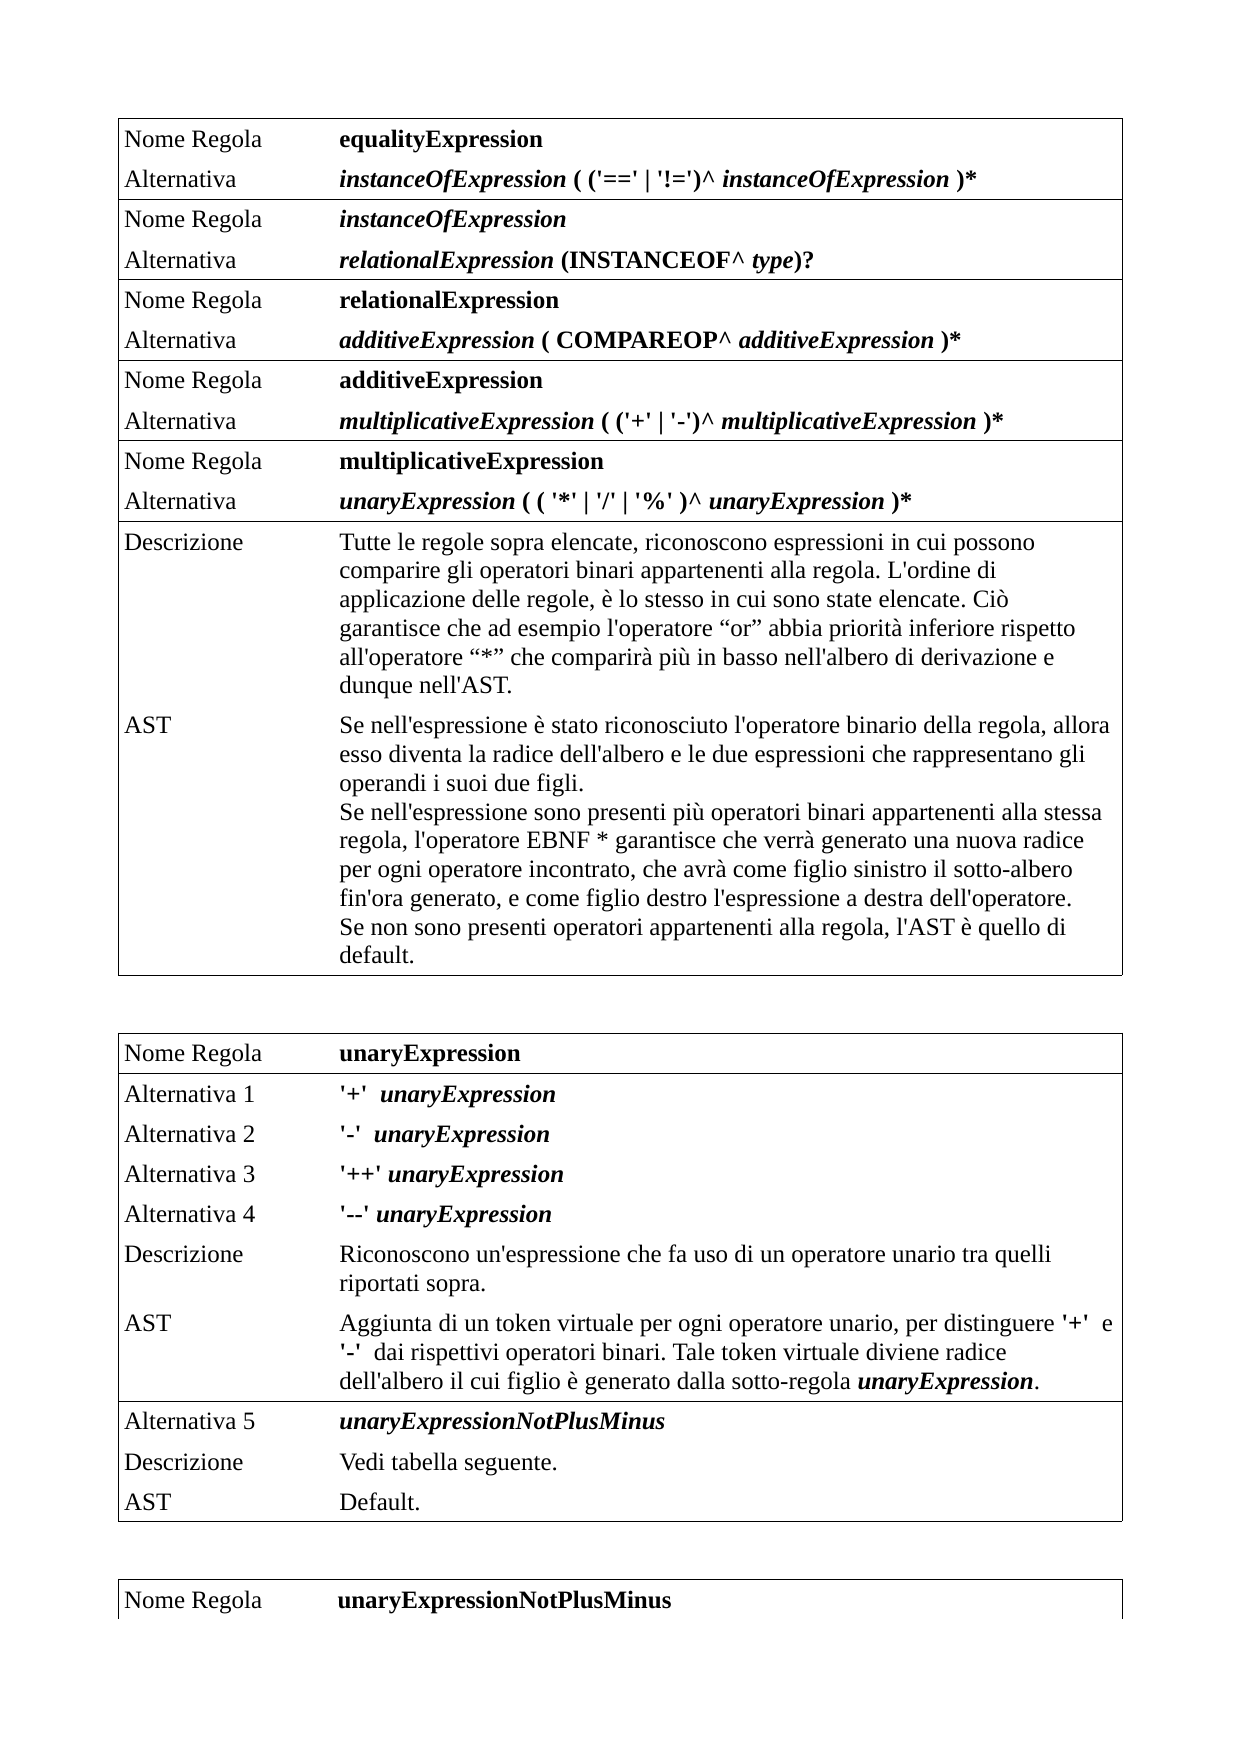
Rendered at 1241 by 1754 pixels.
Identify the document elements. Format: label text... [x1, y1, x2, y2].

table_cell Alternativa [119, 400, 333, 440]
table_cell Alternativa 5 [119, 1402, 333, 1441]
table_cell Alternativa 4 [119, 1194, 333, 1234]
table_cell instanceOfExpression ( ('==' | '!=')^ instanceOfExpression )* [333, 159, 1122, 199]
table_cell Alternativa 1 [119, 1074, 333, 1113]
table_cell Descrizione [119, 522, 333, 705]
table_cell additiveExpression ( COMPAREOP^ additiveExpression )* [333, 320, 1122, 360]
table_cell '-' unaryExpression [333, 1113, 1122, 1153]
table_cell Nome Regola [119, 200, 333, 239]
table_cell relationalExpression [333, 280, 1122, 319]
table_cell multiplicativeExpression ( ('+' | '-')^ multiplicativeExpression )* [333, 400, 1122, 440]
table_cell Nome Regola [119, 280, 333, 319]
table_header unaryExpression [333, 1034, 1122, 1073]
table_cell Vedi tabella seguente. [333, 1441, 1122, 1481]
table_cell Descrizione [119, 1234, 333, 1303]
table_cell additiveExpression [333, 361, 1122, 400]
table_cell Tutte le regole sopra elencate, riconoscono espressioni in cui possono comparire gli operatori binari appartenenti alla regola. L'ordine di applicazione delle regole, è lo stesso in cui sono state elencate. Ciò garantisce che ad esempio l'operatore “or” abbia priorità inferiore rispetto all'operatore “*” che comparirà più in basso nell'albero di derivazione e dunque nell'AST. [333, 522, 1122, 705]
table_cell Alternativa [119, 481, 333, 521]
table_cell Alternativa [119, 239, 333, 279]
table_cell '++' unaryExpression [333, 1154, 1122, 1194]
table_cell Se nell'espressione è stato riconosciuto l'operatore binario della regola, allora esso diventa la radice dell'albero e le due espressioni che rappresentano gli operandi i suoi due figli. Se nell'espressione sono presenti più operatori binari appartenenti alla stessa regola, l'operatore EBNF * garantisce che verrà generato una nuova radice per ogni operatore incontrato, che avrà come figlio sinistro il sotto-albero fin'ora generato, e come figlio destro l'espressione a destra dell'operatore. Se non sono presenti operatori appartenenti alla regola, l'AST è quello di default. [333, 705, 1122, 975]
table_cell Descrizione [119, 1441, 333, 1481]
table_header Nome Regola [119, 1034, 333, 1073]
table_cell Nome Regola [119, 441, 333, 481]
table_cell Default. [333, 1481, 1122, 1521]
table_cell Nome Regola [119, 361, 333, 400]
table_cell '--' unaryExpression [333, 1194, 1122, 1234]
table_cell Alternativa 3 [119, 1154, 333, 1194]
table_cell '+' unaryExpression [333, 1074, 1122, 1113]
table_cell Alternativa [119, 159, 333, 199]
table_cell AST [119, 1481, 333, 1521]
table_header unaryExpressionNotPlusMinus [332, 1580, 1122, 1619]
table_cell instanceOfExpression [333, 200, 1122, 239]
table_cell Alternativa [119, 320, 333, 360]
table_cell unaryExpression ( ( '*' | '/' | '%' )^ unaryExpression )* [333, 481, 1122, 521]
table_cell Alternativa 2 [119, 1113, 333, 1153]
table_header Nome Regola [119, 1580, 332, 1619]
table_cell Nome Regola [119, 119, 333, 158]
table_cell unaryExpressionNotPlusMinus [333, 1402, 1122, 1441]
table_cell relationalExpression (INSTANCEOF^ type)? [333, 239, 1122, 279]
table_cell Riconoscono un'espressione che fa uso di un operatore unario tra quelli riportati sopra. [333, 1234, 1122, 1303]
table_cell AST [119, 705, 333, 975]
table_cell multiplicativeExpression [333, 441, 1122, 481]
table_cell AST [119, 1303, 333, 1401]
table_cell equalityExpression [333, 119, 1122, 158]
table_cell Aggiunta di un token virtuale per ogni operatore unario, per distinguere '+' e '-' dai rispettivi operatori binari. Tale token virtuale diviene radice dell'albero il cui figlio è generato dalla sotto-regola unaryExpression. [333, 1303, 1122, 1401]
